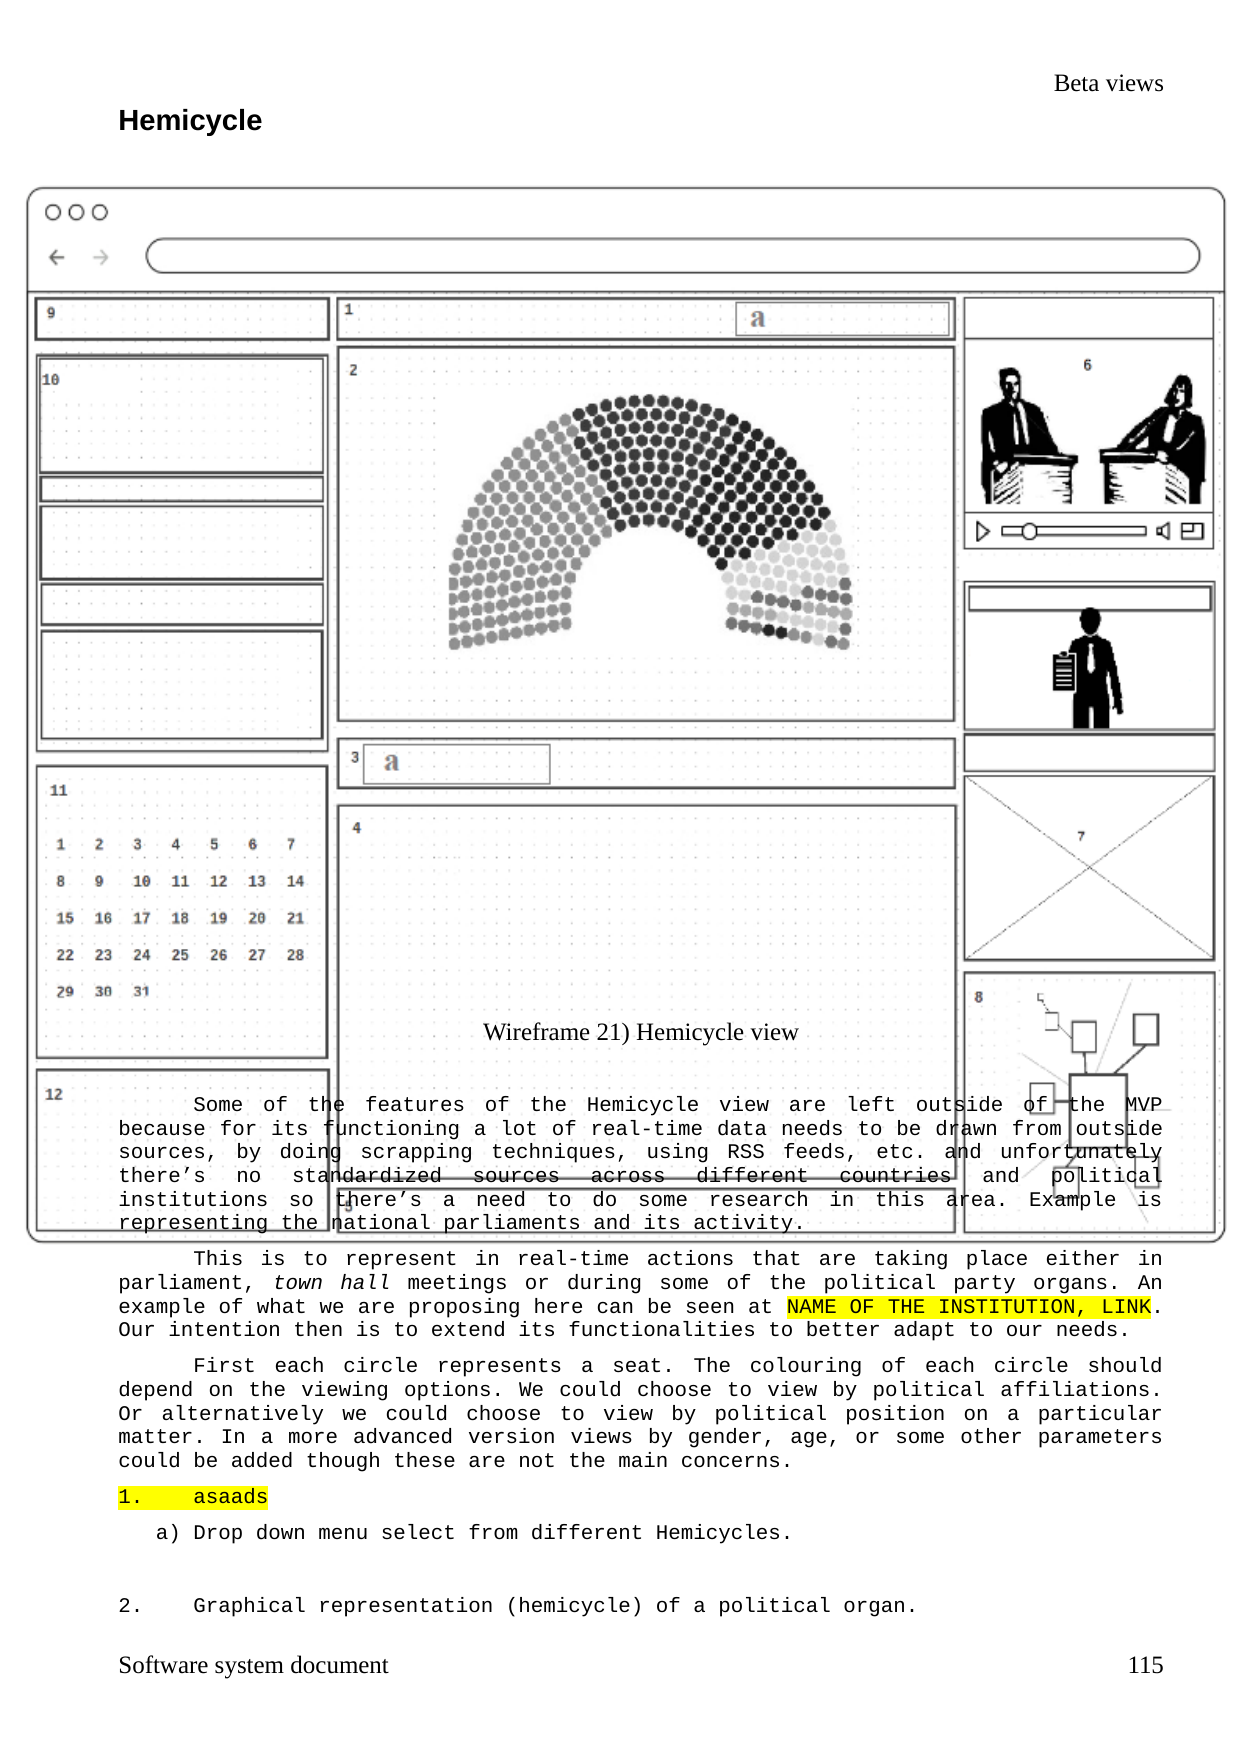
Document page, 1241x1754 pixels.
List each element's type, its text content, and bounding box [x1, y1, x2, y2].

text Hemicycle [118, 103, 1164, 137]
text This is to represent in real-time actions that are taking place either in parliament, town hall meetings or during some of the political party organs. An example of what we are proposing here can be seen at NAME OF THE INSTITUTION, LINK. Our intention then is to extend its functionalities to better adapt to our needs. [118, 1257, 1164, 1343]
text First each circle represents a seat. The colouring of each circle should depend on the viewing options. We could choose to view by political affiliations. Or alternatively we could choose to view by political position on a particular matter. In a more advanced version views by gender, age, or some other parameters could be added though these are not the main concerns. [118, 1356, 1164, 1474]
text 1. asaads [118, 1486, 1164, 1510]
text 2. Graphical representation (hemicycle) of a political organ. [118, 1595, 1164, 1618]
list Drop down menu select from different Hemicycles. [156, 1522, 1164, 1546]
